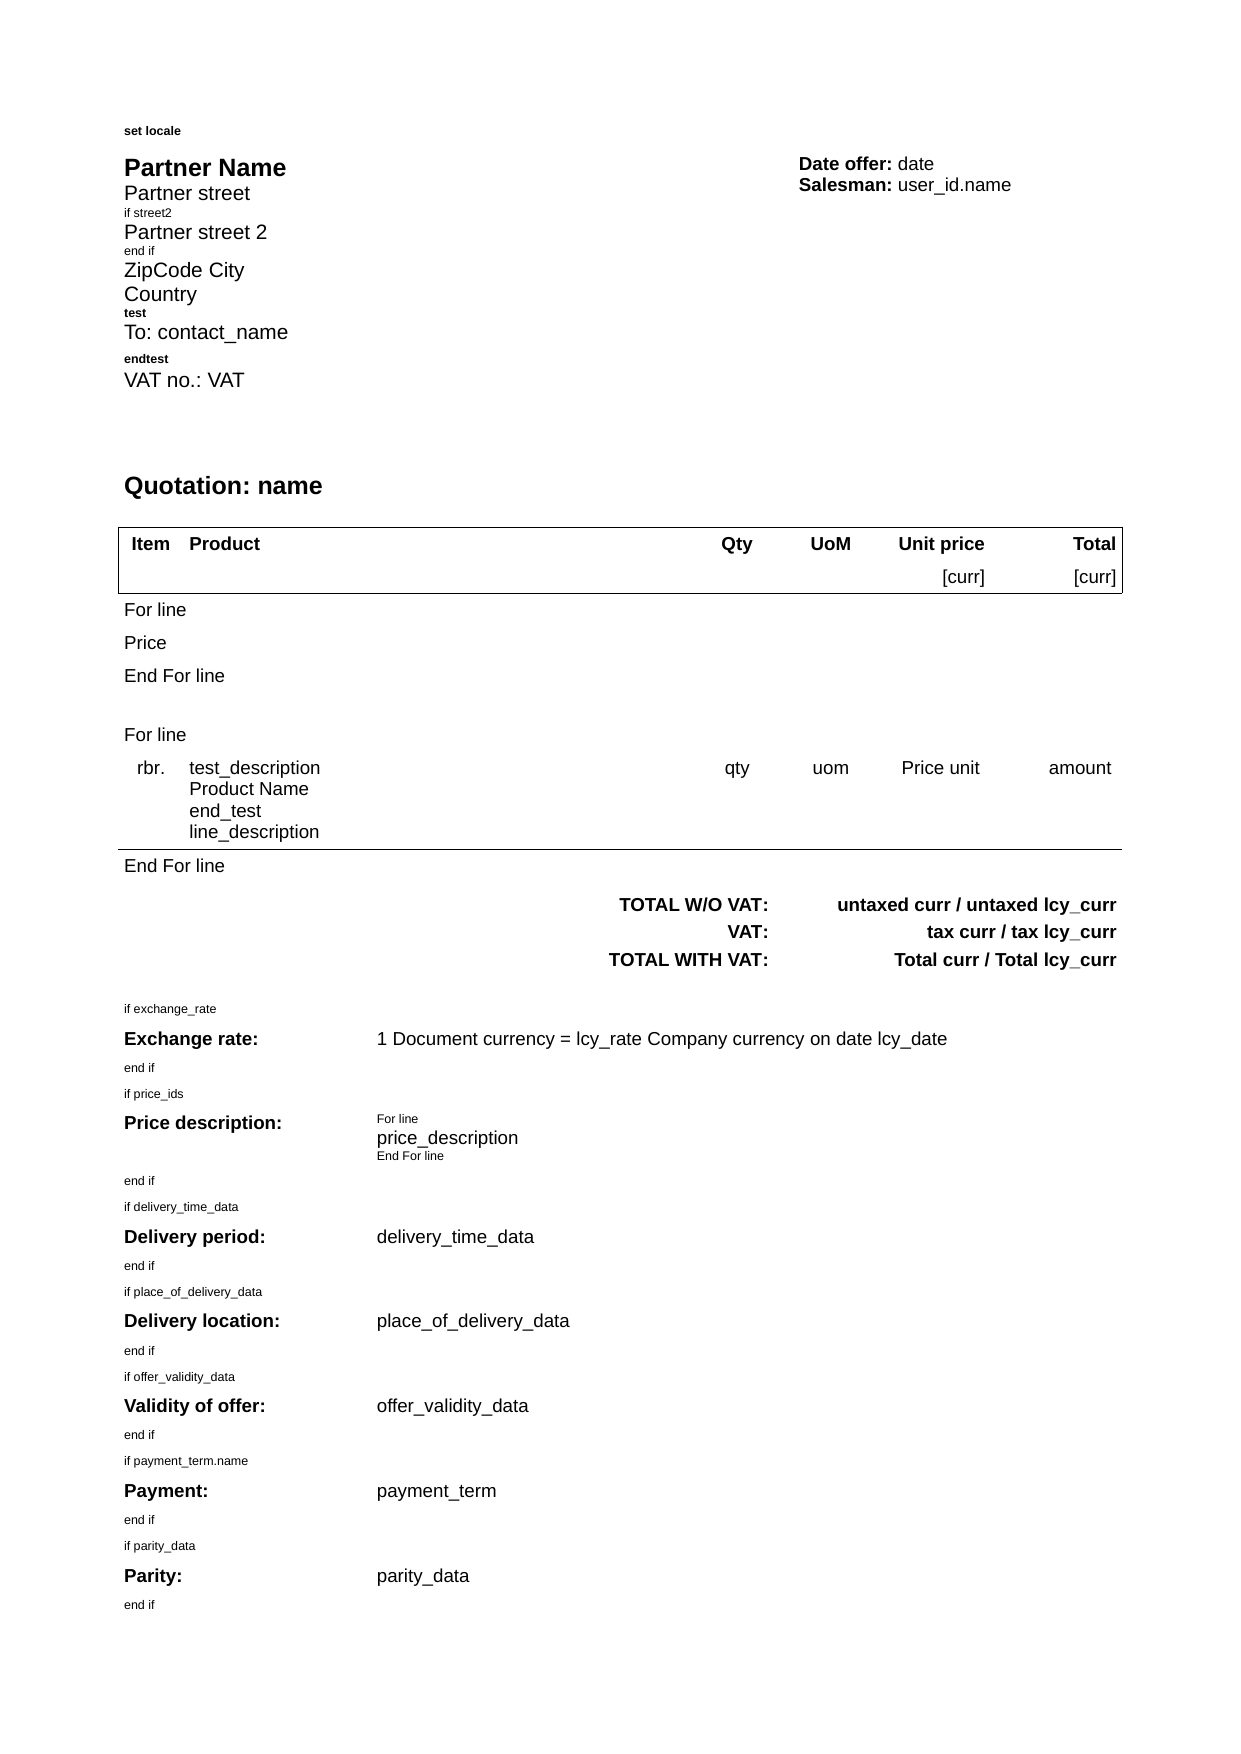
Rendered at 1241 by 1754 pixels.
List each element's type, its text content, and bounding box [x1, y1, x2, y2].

table_cell For line price_description End For line [371, 1106, 1122, 1168]
table_header Item [119, 528, 183, 560]
table_cell end if [118, 1168, 1122, 1194]
table_cell [118, 692, 1122, 718]
table_header set locale [118, 118, 1122, 147]
table_cell end if [118, 1338, 1122, 1363]
table_cell Delivery location: [118, 1305, 371, 1338]
table_cell rbr. [118, 751, 183, 848]
table_cell end if [118, 1422, 1122, 1448]
table_cell Partner Name Partner street if street2 Partner street 2 end if ZipCode City Country test To: contact_name endtest VAT no.: VAT [118, 147, 793, 398]
table_cell For line [118, 594, 1122, 626]
table_header if delivery_time_data [118, 1194, 1122, 1220]
table_header UoM [784, 528, 878, 560]
table_cell parity_data [371, 1559, 1122, 1592]
table_cell payment_term [371, 1474, 1122, 1507]
table_cell test_description Product Name end_test line_description [184, 751, 690, 848]
table_header if offer_validity_data [118, 1364, 1122, 1389]
table_cell place_of_delivery_data [371, 1305, 1122, 1338]
table_cell Price unit [878, 751, 990, 848]
table_header Quotation: name [118, 465, 1122, 505]
table_cell Exchange rate: [118, 1022, 371, 1055]
table_cell end if [118, 1253, 1122, 1279]
table_cell Validity of offer: [118, 1389, 371, 1422]
table_cell if payment_term.name [118, 1448, 1122, 1474]
table_cell end if [118, 1507, 1122, 1533]
table_cell [119, 560, 183, 593]
table_header Product [184, 528, 690, 560]
table_cell if place_of_delivery_data [118, 1279, 1122, 1304]
table_cell [184, 560, 690, 593]
table_cell For line [118, 718, 1122, 751]
table_cell [784, 560, 878, 593]
table_cell amount [990, 751, 1122, 848]
table_cell Payment: [118, 1474, 371, 1507]
table_header if exchange_rate [118, 996, 1122, 1022]
table_cell if price_ids [118, 1081, 1122, 1106]
table_cell end if [118, 1592, 1122, 1617]
table_cell [curr] [990, 560, 1122, 593]
table_header Qty [690, 528, 783, 560]
table_cell 1 Document currency = lcy_rate Company currency on date lcy_date [371, 1022, 1122, 1055]
table_cell [curr] [878, 560, 990, 593]
table_cell delivery_time_data [371, 1220, 1122, 1253]
table_cell End For line [118, 659, 1122, 692]
table_cell offer_validity_data [371, 1389, 1122, 1422]
table_cell if parity_data [118, 1533, 1122, 1559]
table_cell [690, 560, 783, 593]
table_cell TOTAL W/O VAT: VAT: TOTAL WITH VAT: [118, 882, 774, 982]
table_cell Parity: [118, 1559, 371, 1592]
table_cell Date offer: date Salesman: user_id.name [793, 147, 1122, 398]
table_header Unit price [878, 528, 990, 560]
table_cell End For line [118, 850, 1122, 882]
table_cell uom [784, 751, 878, 848]
table_cell Price description: [118, 1106, 371, 1168]
table_cell end if [118, 1055, 1122, 1081]
table_cell untaxed curr / untaxed lcy_curr tax curr / tax lcy_curr Total curr / Total lcy_curr [774, 882, 1122, 982]
table_header Total [990, 528, 1122, 560]
table_cell Price [118, 626, 1122, 659]
table_cell Delivery period: [118, 1220, 371, 1253]
table_cell qty [690, 751, 783, 848]
